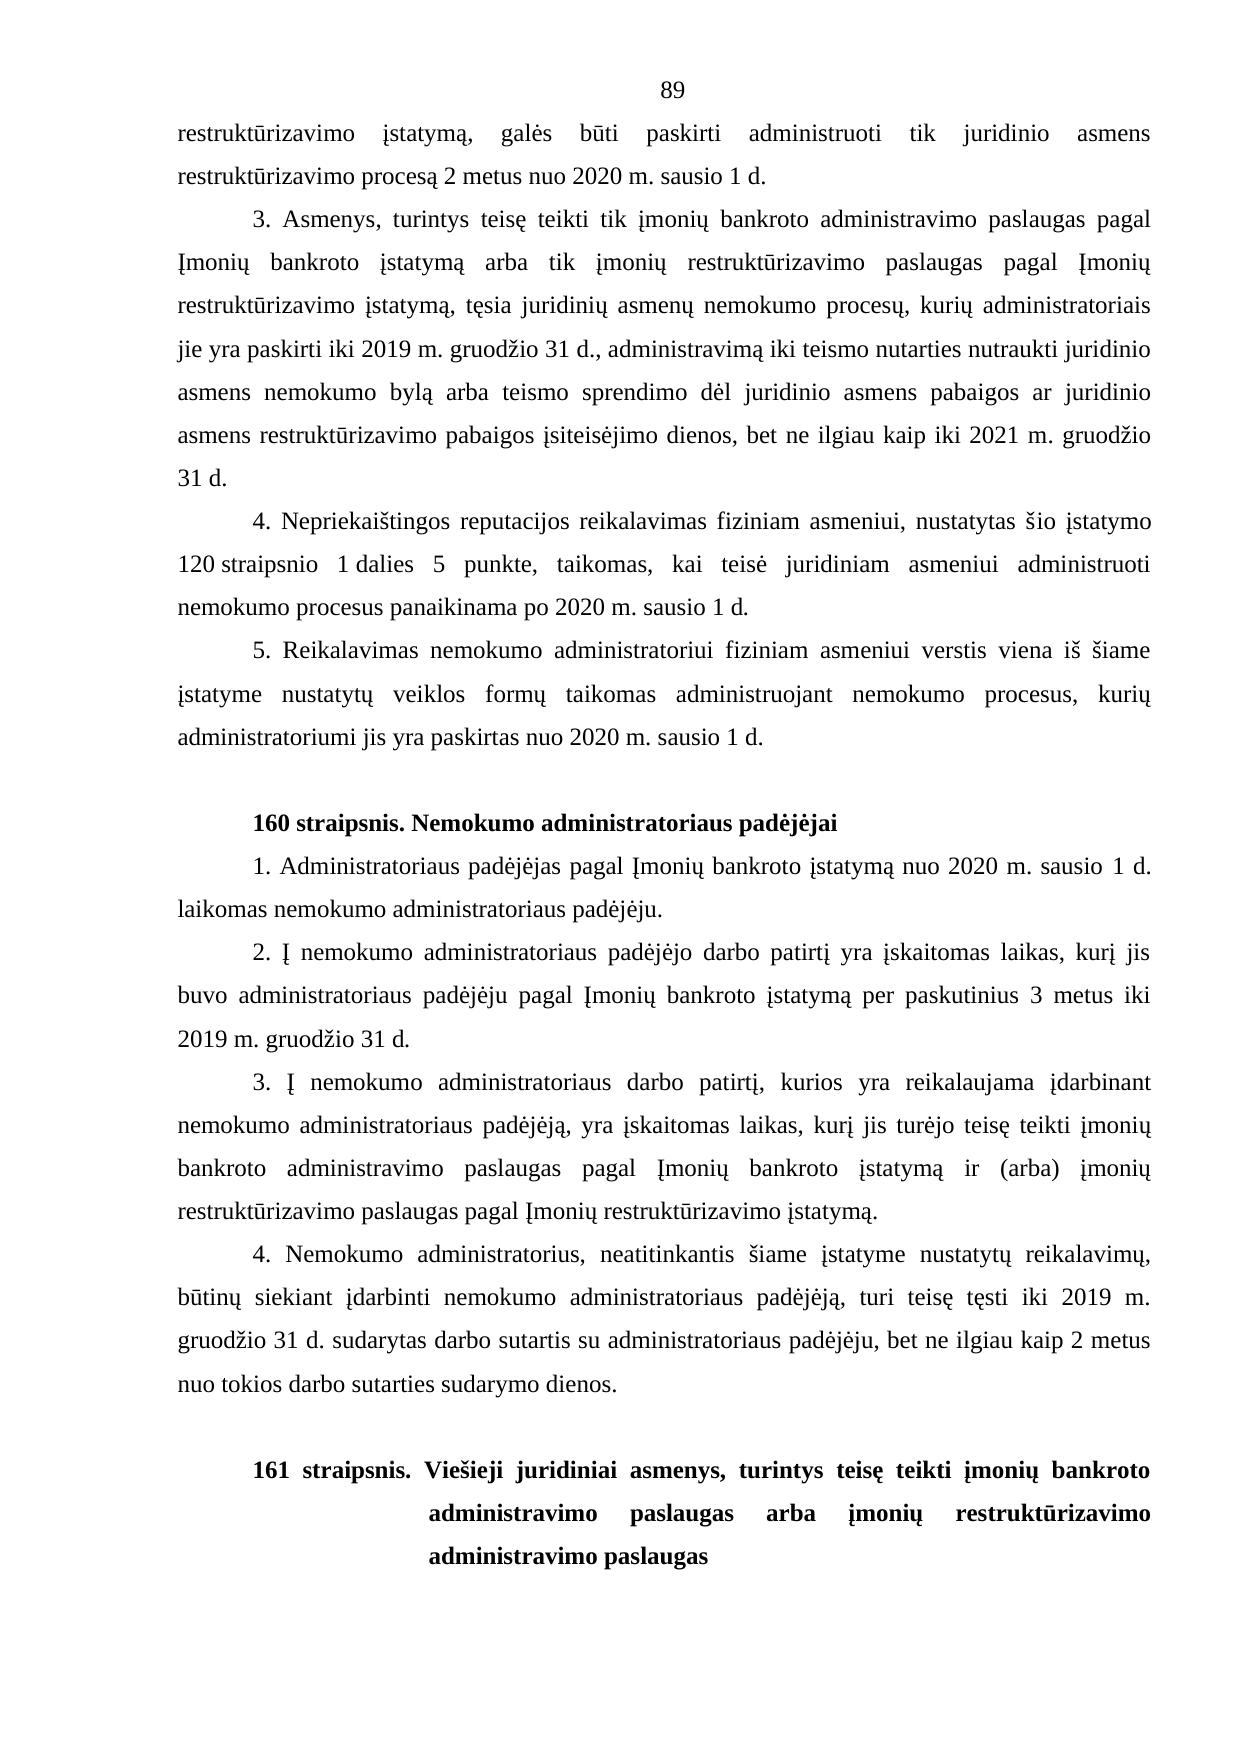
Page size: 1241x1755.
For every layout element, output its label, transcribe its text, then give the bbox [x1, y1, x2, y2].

text 160 straipsnis. Nemokumo administratoriaus padėjėjai [177, 808, 1152, 837]
text 4. Nemokumo administratorius, neatitinkantis šiame įstatyme nustatytų reikalavimų, būtinų siekiant įdarbinti nemokumo administratoriaus padėjėją, turi teisę tęsti iki 2019 m. gruodžio 31 d. sudarytas darbo sutartis su administratoriaus padėjėju, bet ne ilgiau kaip 2 metus nuo tokios darbo sutarties sudarymo dienos. [177, 1239, 1152, 1397]
text 5. Reikalavimas nemokumo administratoriui fiziniam asmeniui verstis viena iš šiame įstatyme nustatytų veiklos formų taikomas administruojant nemokumo procesus, kurių administratoriumi jis yra paskirtas nuo 2020 m. sausio 1 d. [177, 636, 1152, 751]
text 161 straipsnis. Viešieji juridiniai asmenys, turintys teisę teikti įmonių bankroto administravimo paslaugas arba įmonių restruktūrizavimo administravimo paslaugas [252, 1455, 1152, 1570]
text 3. Į nemokumo administratoriaus darbo patirtį, kurios yra reikalaujama įdarbinant nemokumo administratoriaus padėjėją, yra įskaitomas laikas, kurį jis turėjo teisę teikti įmonių bankroto administravimo paslaugas pagal Įmonių bankroto įstatymą ir (arba) įmonių restruktūrizavimo paslaugas pagal Įmonių restruktūrizavimo įstatymą. [177, 1067, 1152, 1225]
text restruktūrizavimo įstatymą, galės būti paskirti administruoti tik juridinio asmens restruktūrizavimo procesą 2 metus nuo 2020 m. sausio 1 d. [177, 118, 1152, 190]
text 2. Į nemokumo administratoriaus padėjėjo darbo patirtį yra įskaitomas laikas, kurį jis buvo administratoriaus padėjėju pagal Įmonių bankroto įstatymą per paskutinius 3 metus iki 2019 m. gruodžio 31 d. [177, 937, 1152, 1052]
text 1. Administratoriaus padėjėjas pagal Įmonių bankroto įstatymą nuo 2020 m. sausio 1 d. laikomas nemokumo administratoriaus padėjėju. [177, 851, 1152, 923]
text 4. Nepriekaištingos reputacijos reikalavimas fiziniam asmeniui, nustatytas šio įstatymo 120 straipsnio 1 dalies 5 punkte, taikomas, kai teisė juridiniam asmeniui administruoti nemokumo procesus panaikinama po 2020 m. sausio 1 d. [177, 506, 1152, 621]
text 3. Asmenys, turintys teisę teikti tik įmonių bankroto administravimo paslaugas pagal Įmonių bankroto įstatymą arba tik įmonių restruktūrizavimo paslaugas pagal Įmonių restruktūrizavimo įstatymą, tęsia juridinių asmenų nemokumo procesų, kurių administratoriais jie yra paskirti iki 2019 m. gruodžio 31 d., administravimą iki teismo nutarties nutraukti juridinio asmens nemokumo bylą arba teismo sprendimo dėl juridinio asmens pabaigos ar juridinio asmens restruktūrizavimo pabaigos įsiteisėjimo dienos, bet ne ilgiau kaip iki 2021 m. gruodžio 31 d. [177, 204, 1152, 492]
